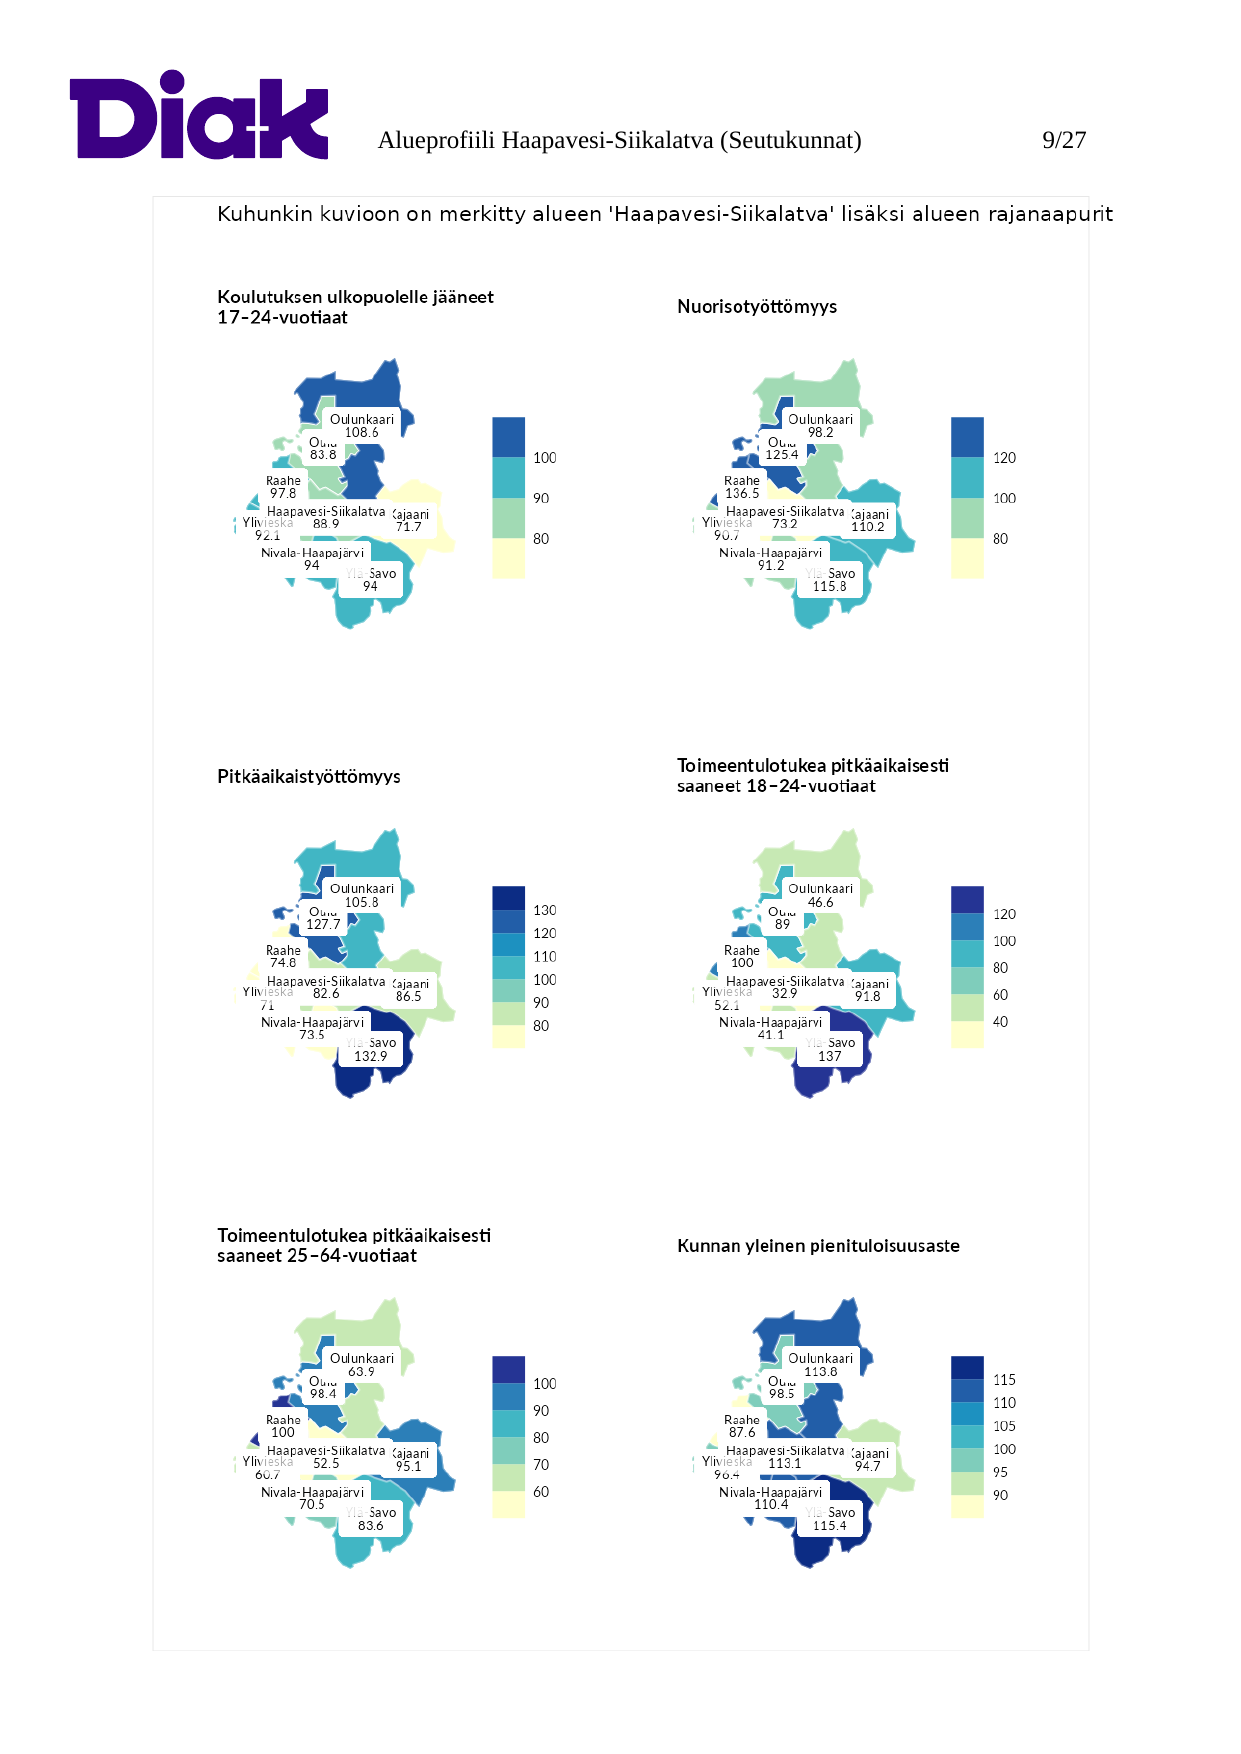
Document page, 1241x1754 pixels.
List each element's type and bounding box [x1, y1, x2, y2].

picture [61, 196, 1179, 1651]
